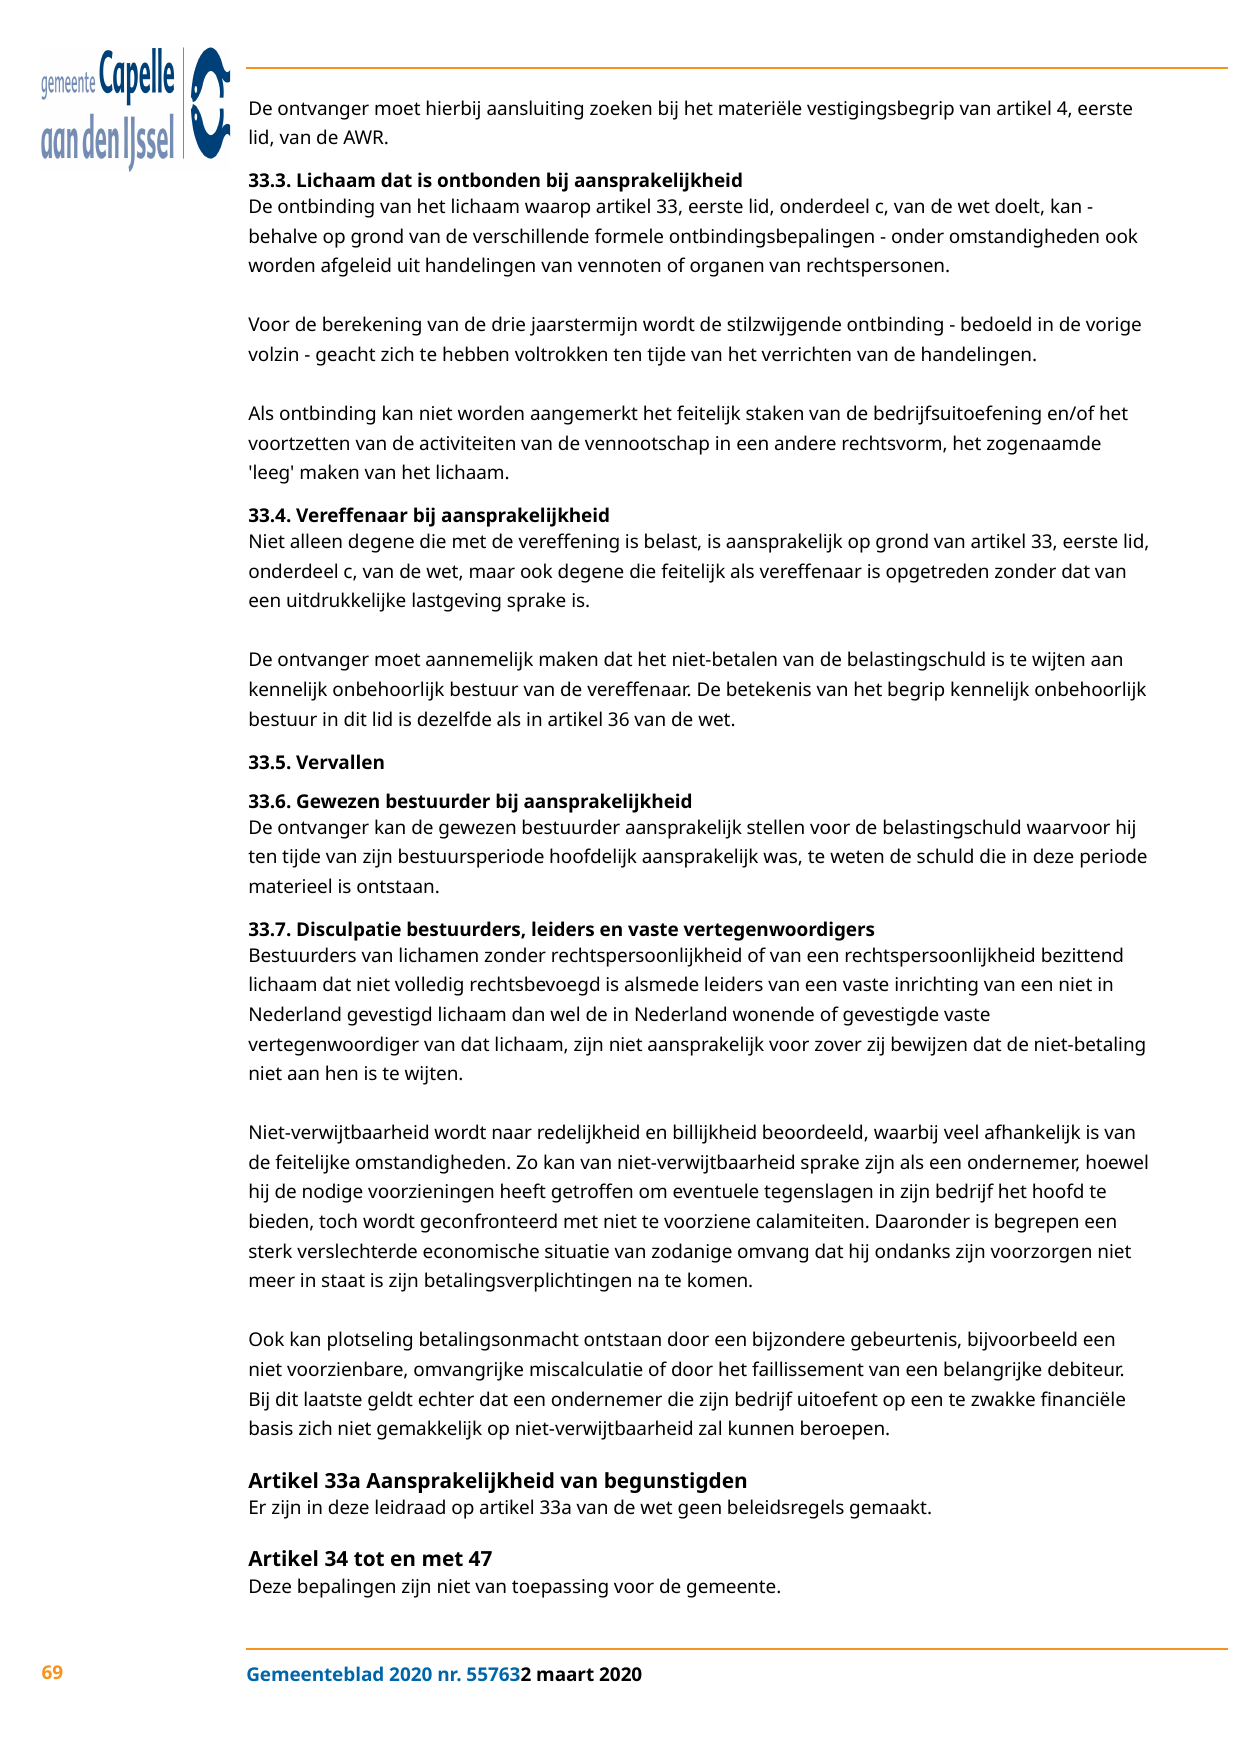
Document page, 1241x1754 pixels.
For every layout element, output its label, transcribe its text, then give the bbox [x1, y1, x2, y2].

picture [41, 47, 231, 172]
text De ontvanger moet hierbij aansluiting zoeken bij het materiële vestigingsbegrip van artikel 4, eerste lid, van de AWR. [248, 95, 1152, 150]
text Ook kan plotseling betalingsonmacht ontstaan door een bijzondere gebeurtenis, bijvoorbeeld een niet voorzienbare, omvangrijke miscalculatie of door het faillissement van een belangrijke debiteur. Bij dit laatste geldt echter dat een ondernemer die zijn bedrijf uitoefent op een te zwakke financiële basis zich niet gemakkelijk op niet-verwijtbaarheid zal kunnen beroepen. [248, 1327, 1152, 1441]
text De ontvanger kan de gewezen bestuurder aansprakelijk stellen voor de belastingschuld waarvoor hij ten tijde van zijn bestuursperiode hoofdelijk aansprakelijk was, te weten de schuld die in deze periode materieel is ontstaan. [248, 814, 1152, 899]
text 33.6. Gewezen bestuurder bij aansprakelijkheid [248, 788, 1152, 814]
text Niet alleen degene die met de vereffening is belast, is aansprakelijk op grond van artikel 33, eerste lid, onderdeel c, van de wet, maar ook degene die feitelijk als vereffenaar is opgetreden zonder dat van een uitdrukkelijke lastgeving sprake is. [248, 528, 1152, 613]
text Bestuurders van lichamen zonder rechtspersoonlijkheid of van een rechtspersoonlijkheid bezittend lichaam dat niet volledig rechtsbevoegd is alsmede leiders van een vaste inrichting van een niet in Nederland gevestigd lichaam dan wel de in Nederland wonende of gevestigde vaste vertegenwoordiger van dat lichaam, zijn niet aansprakelijk voor zover zij bewijzen dat de niet-betaling niet aan hen is te wijten. [248, 942, 1152, 1086]
text Als ontbinding kan niet worden aangemerkt het feitelijk staken van de bedrijfsuitoefening en/of het voortzetten van de activiteiten van de vennootschap in een andere rechtsvorm, het zogenaamde 'leeg' maken van het lichaam. [248, 400, 1152, 485]
text 33.3. Lichaam dat is ontbonden bij aansprakelijkheid [248, 167, 1152, 193]
text 33.7. Disculpatie bestuurders, leiders en vaste vertegenwoordigers [248, 916, 1152, 942]
text Voor de berekening van de drie jaarstermijn wordt de stilzwijgende ontbinding - bedoeld in de vorige volzin - geacht zich te hebben voltrokken ten tijde van het verrichten van de handelingen. [248, 312, 1152, 367]
text 33.5. Vervallen [248, 749, 1152, 775]
text Deze bepalingen zijn niet van toepassing voor de gemeente. [248, 1573, 1152, 1599]
text Niet-verwijtbaarheid wordt naar redelijkheid en billijkheid beoordeeld, waarbij veel afhankelijk is van de feitelijke omstandigheden. Zo kan van niet-verwijtbaarheid sprake zijn als een ondernemer, hoewel hij de nodige voorzieningen heeft getroffen om eventuele tegenslagen in zijn bedrijf het hoofd te bieden, toch wordt geconfronteerd met niet te voorziene calamiteiten. Daaronder is begrepen een sterk verslechterde economische situatie van zodanige omvang dat hij ondanks zijn voorzorgen niet meer in staat is zijn betalingsverplichtingen na te komen. [248, 1119, 1152, 1293]
text De ontbinding van het lichaam waarop artikel 33, eerste lid, onderdeel c, van de wet doelt, kan - behalve op grond van de verschillende formele ontbindingsbepalingen - onder omstandigheden ook worden afgeleid uit handelingen van vennoten of organen van rechtspersonen. [248, 193, 1152, 278]
text 33.4. Vereffenaar bij aansprakelijkheid [248, 503, 1152, 528]
text Artikel 34 tot en met 47 [248, 1544, 1152, 1573]
text Er zijn in deze leidraad op artikel 33a van de wet geen beleidsregels gemaakt. [248, 1494, 1152, 1520]
text Artikel 33a Aansprakelijkheid van begunstigden [248, 1466, 1152, 1494]
text De ontvanger moet aannemelijk maken dat het niet-betalen van de belastingschuld is te wijten aan kennelijk onbehoorlijk bestuur van de vereffenaar. De betekenis van het begrip kennelijk onbehoorlijk bestuur in dit lid is dezelfde als in artikel 36 van de wet. [248, 647, 1152, 732]
